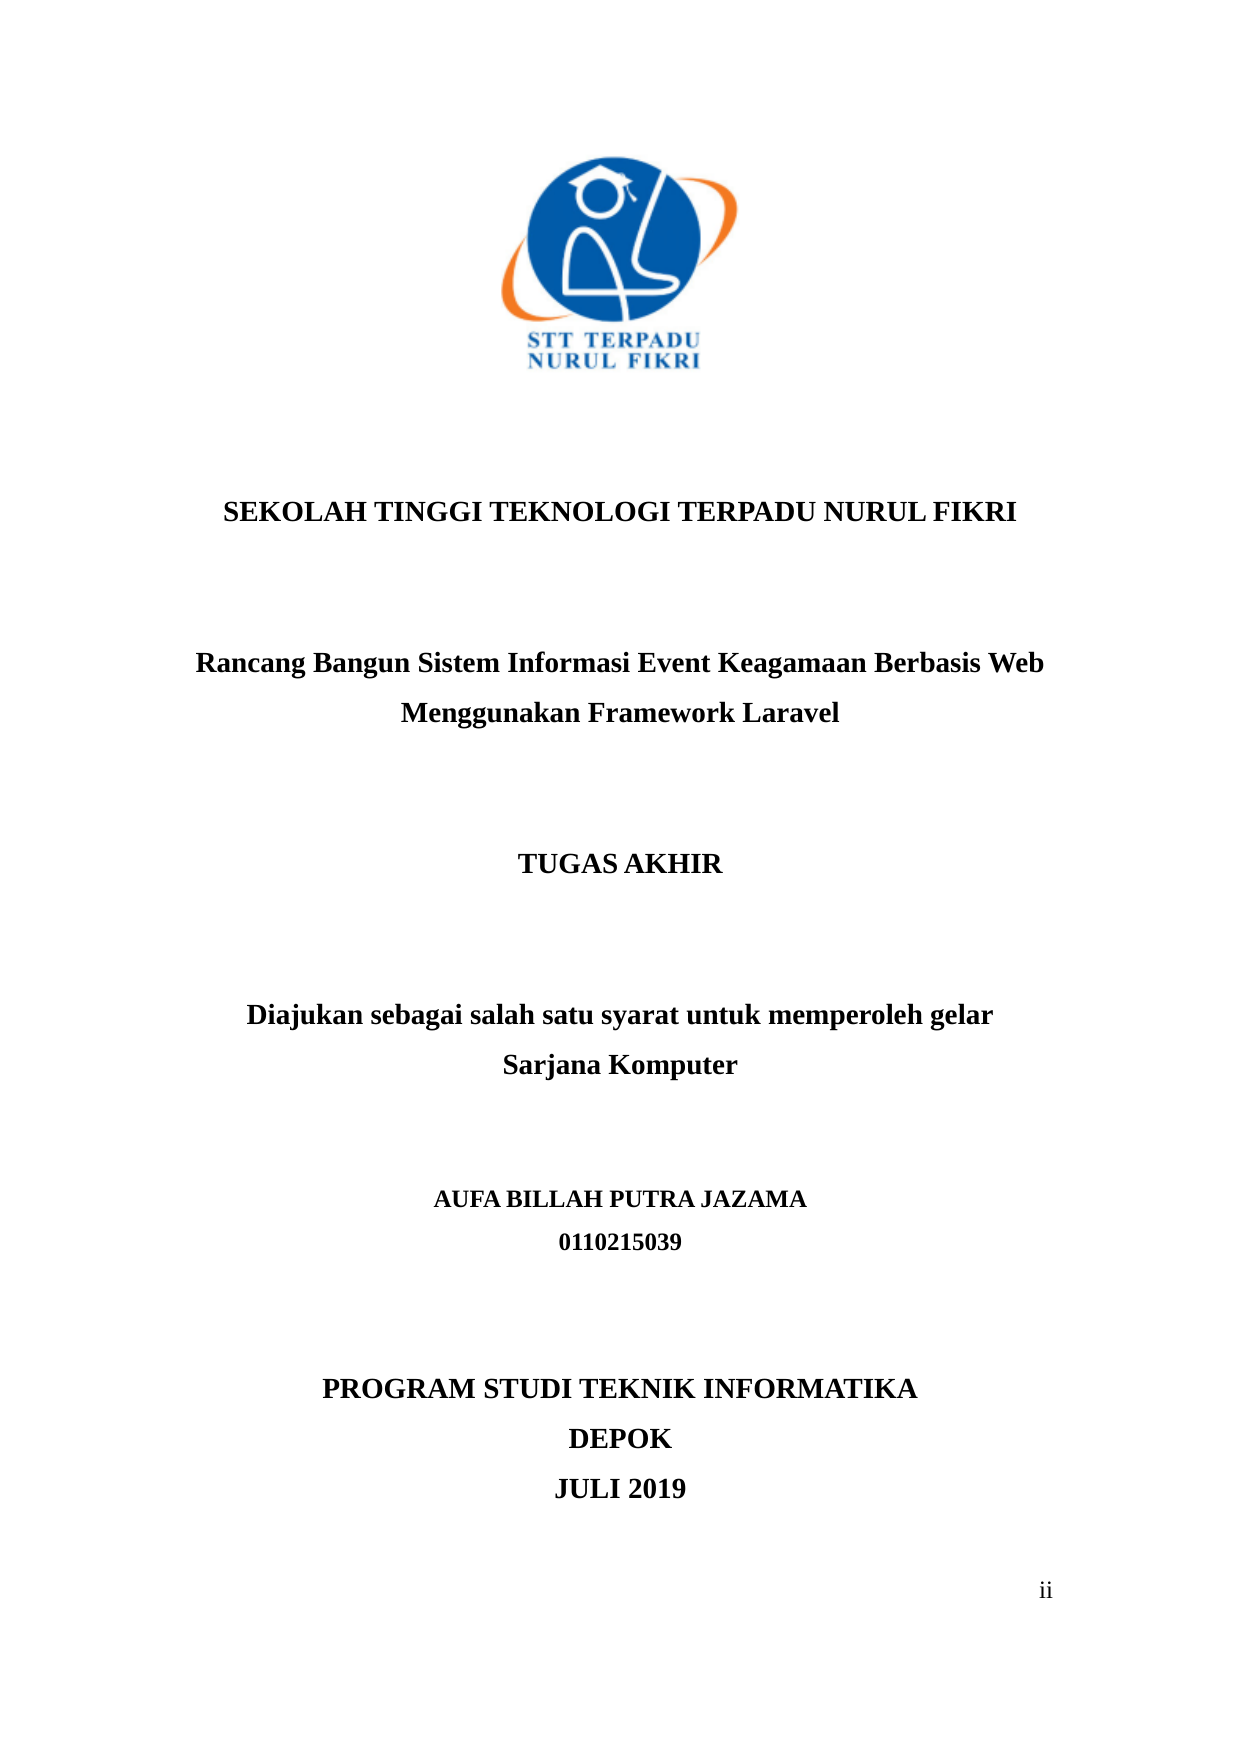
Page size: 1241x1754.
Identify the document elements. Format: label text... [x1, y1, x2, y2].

text TUGAS AKHIR [187, 846, 1053, 879]
text Diajukan sebagai salah satu syarat untuk memperoleh gelar [187, 997, 1053, 1031]
text Sarjana Komputer [187, 1047, 1053, 1081]
text SEKOLAH TINGGI TEKNOLOGI TERPADU NURUL FIKRI [187, 494, 1053, 527]
text 0110215039 [187, 1227, 1053, 1256]
text Rancang Bangun Sistem Informasi Event Keagamaan Berbasis Web Menggunakan Framework Laravel [187, 645, 1053, 729]
text DEPOK [187, 1421, 1053, 1454]
text JULI 2019 [187, 1471, 1053, 1505]
text PROGRAM STUDI TEKNIK INFORMATIKA [187, 1371, 1053, 1404]
text AUFA BILLAH PUTRA JAZAMA [187, 1184, 1053, 1213]
picture [500, 150, 740, 377]
